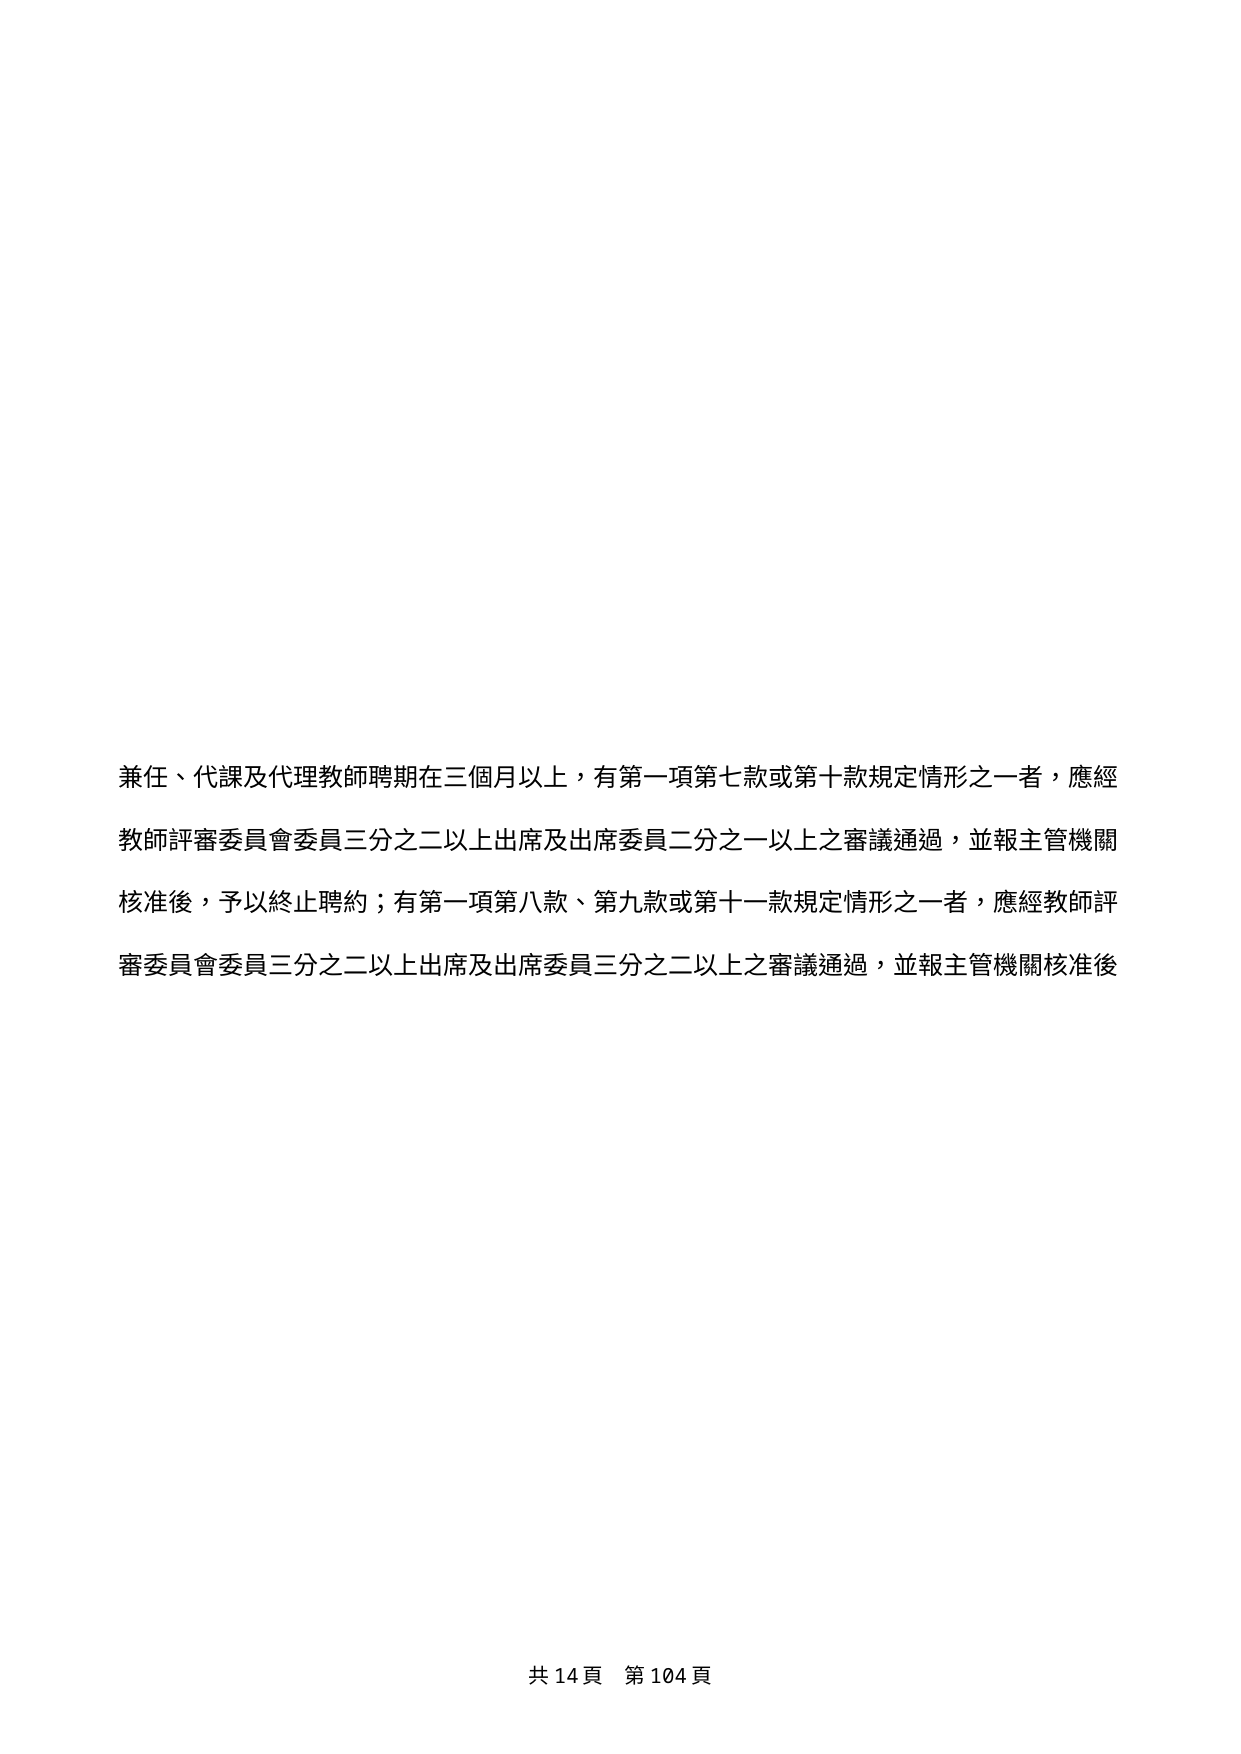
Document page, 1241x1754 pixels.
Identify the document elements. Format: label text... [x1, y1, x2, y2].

text 兼任、代課及代理教師聘期在三個月以上，有第一項第七款或第十款規定情形之一者，應經教師評審委員會委員三分之二以上出席及出席委員二分之一以上之審議通過，並報主管機關核准後，予以終止聘約；有第一項第八款、第九款或第十一款規定情形之一者，應經教師評審委員會委員三分之二以上出席及出席委員三分之二以上之審議通過，並報主管機關核准後 [118, 734, 1122, 984]
